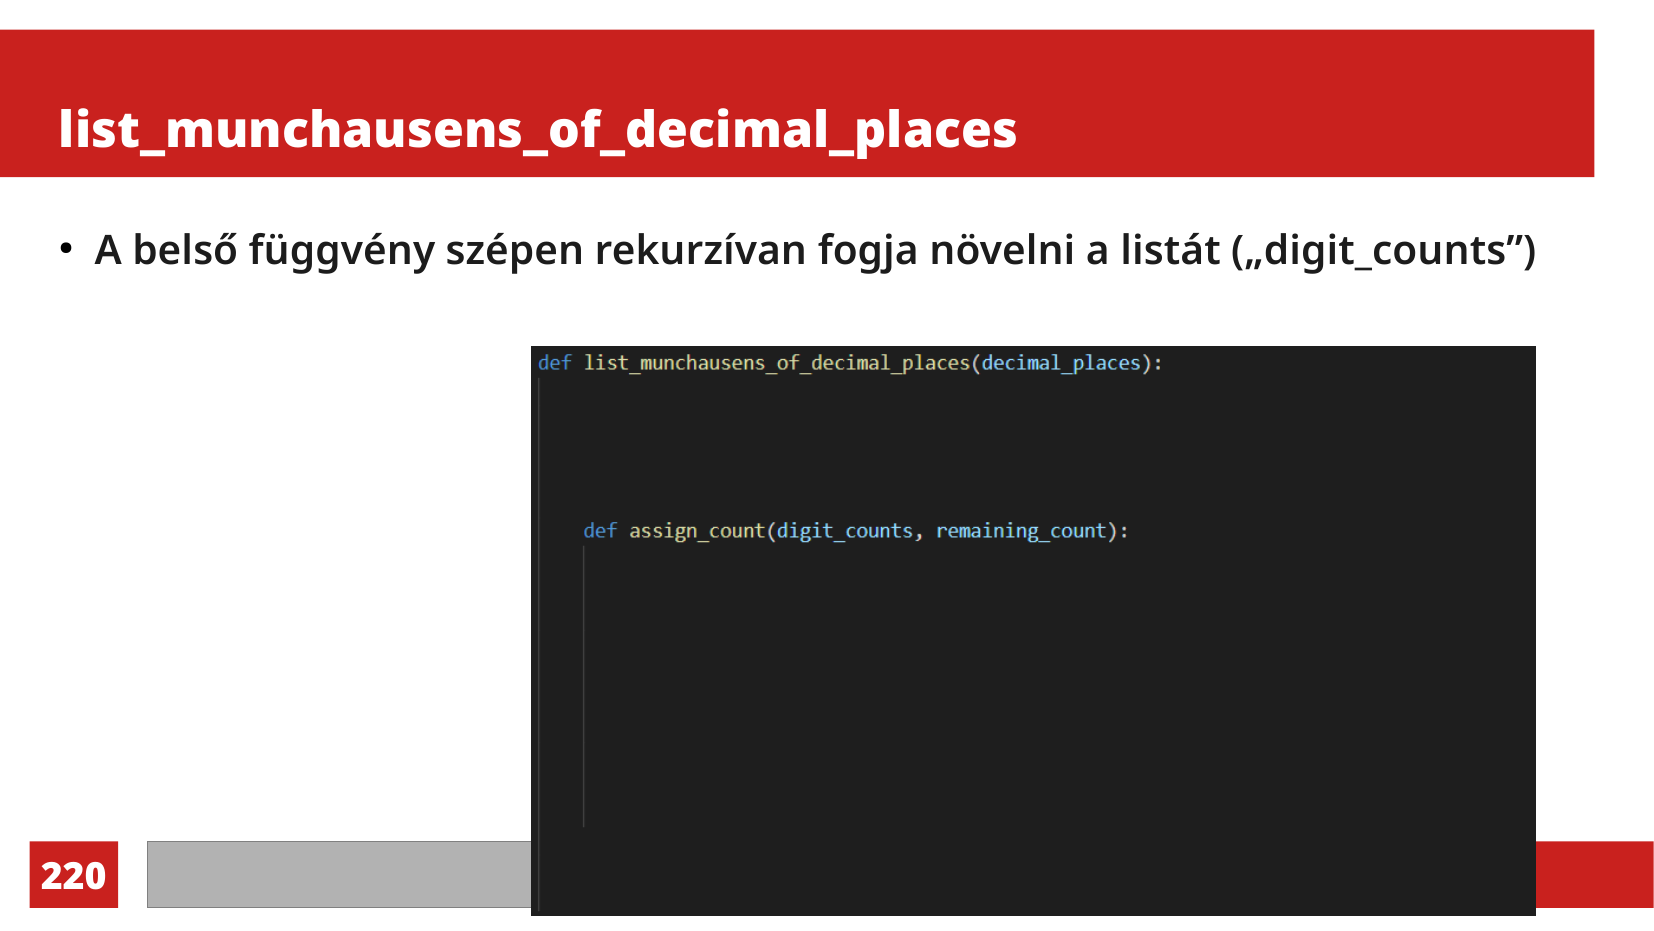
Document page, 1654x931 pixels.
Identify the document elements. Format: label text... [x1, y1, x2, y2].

title list_munchausens_of_decimal_places [59, 44, 1595, 163]
picture [531, 346, 1536, 916]
list A belső függvény szépen rekurzívan fogja növelni a listát („digit_counts”) [59, 221, 1565, 739]
